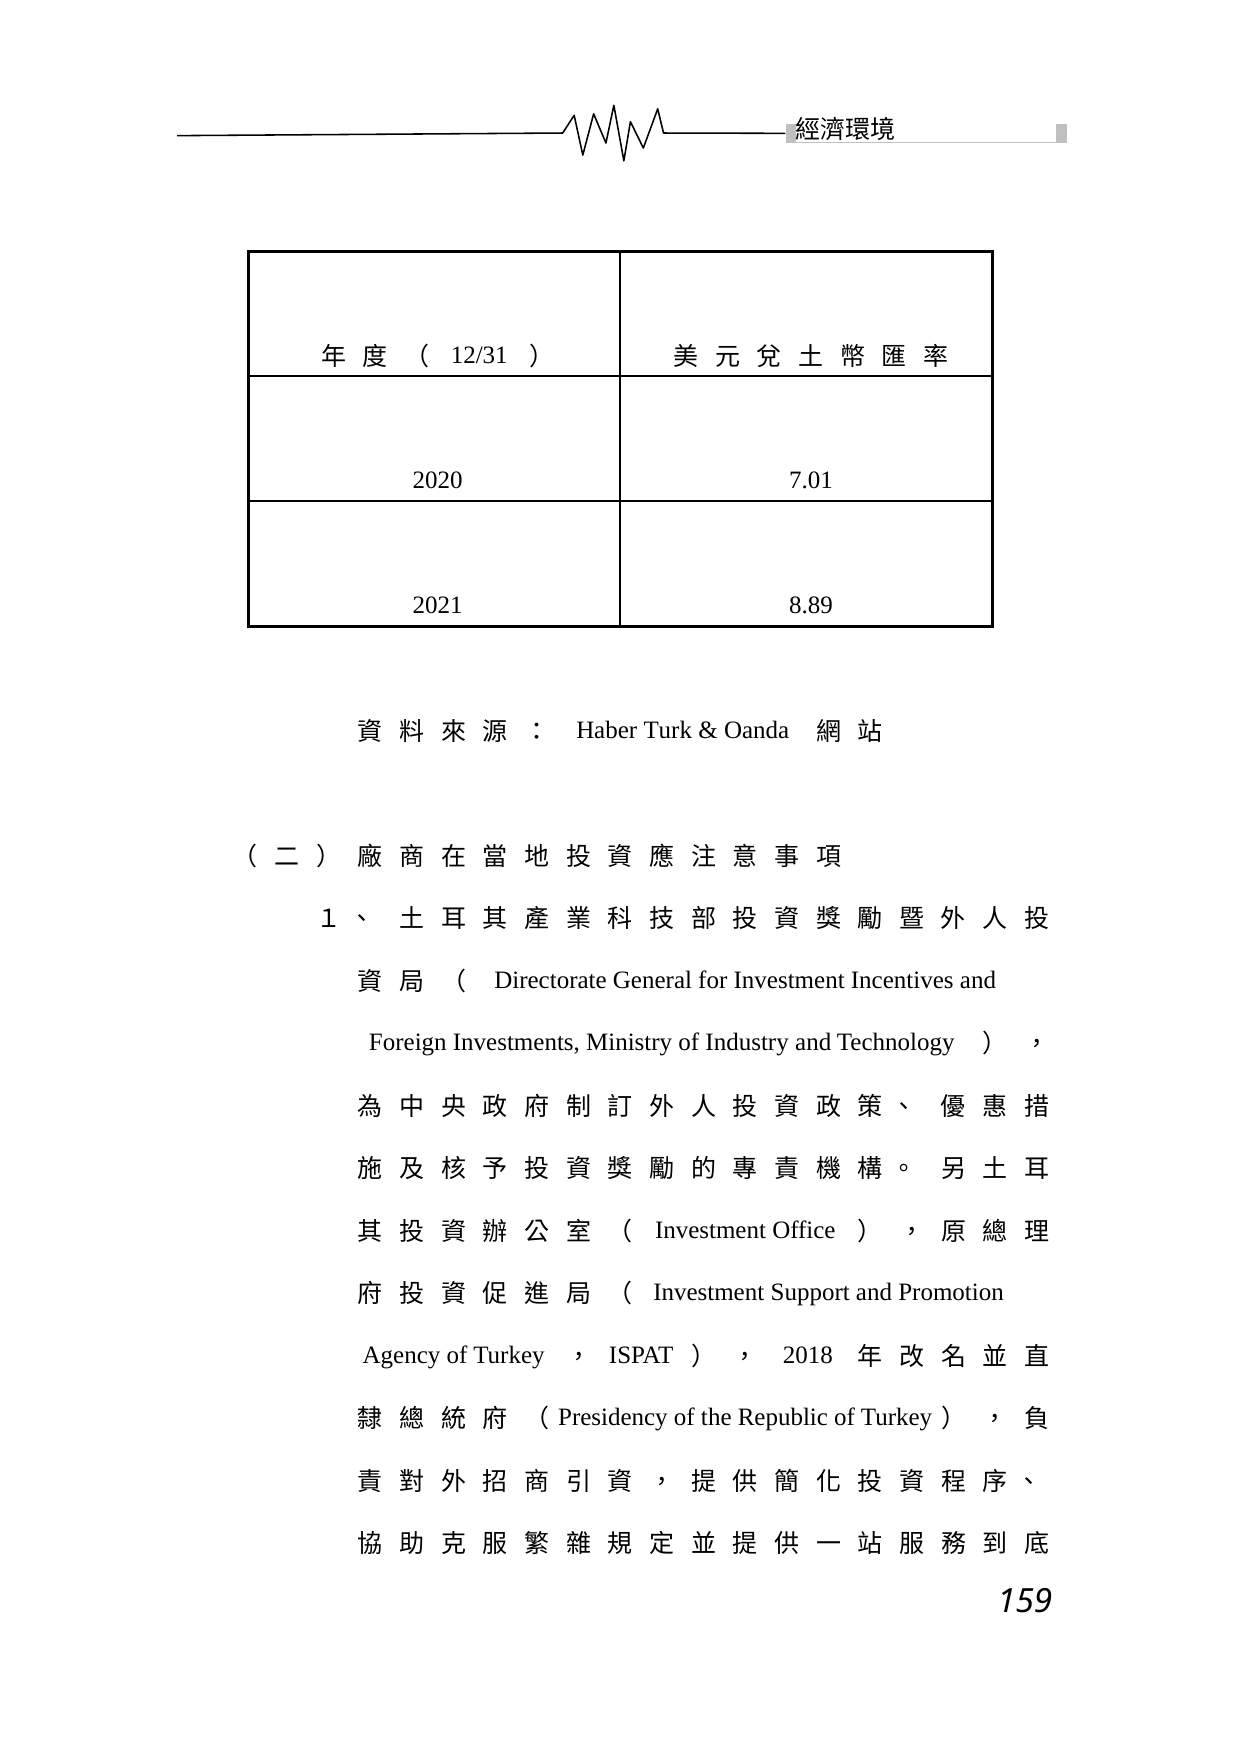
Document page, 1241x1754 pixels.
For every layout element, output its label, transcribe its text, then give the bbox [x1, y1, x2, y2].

text （二）廠商在當地投資應注意事項 [207, 813, 1058, 875]
text １、土耳其產業科技部投資獎勵暨外人投資局（Directorate General for Investment Incentives and Foreign Investments, Ministry of Industry and Technology），為中央政府制訂外人投資政策、優惠措施及核予投資獎勵的專責機構。另土耳其投資辦公室（Investment Office），原總理府投資促進局（Investment Support and Promotion Agency of Turkey，ISPAT），2018年改名並直隸總統府（Presidency of the Republic of Turkey），負責對外招商引資，提供簡化投資程序、協助克服繁雜規定並提供一站服務到底 [281, 875, 1058, 1563]
text 資料來源：Haber Turk & Oanda網站 [183, 688, 1058, 750]
table_header 美元兌土幣匯率 [621, 253, 991, 375]
table_cell 2020 [250, 377, 619, 500]
table_cell 2021 [250, 502, 619, 625]
table_header 年度（12/31） [250, 253, 619, 375]
table_cell 8.89 [621, 502, 991, 625]
table_cell 7.01 [621, 377, 991, 500]
